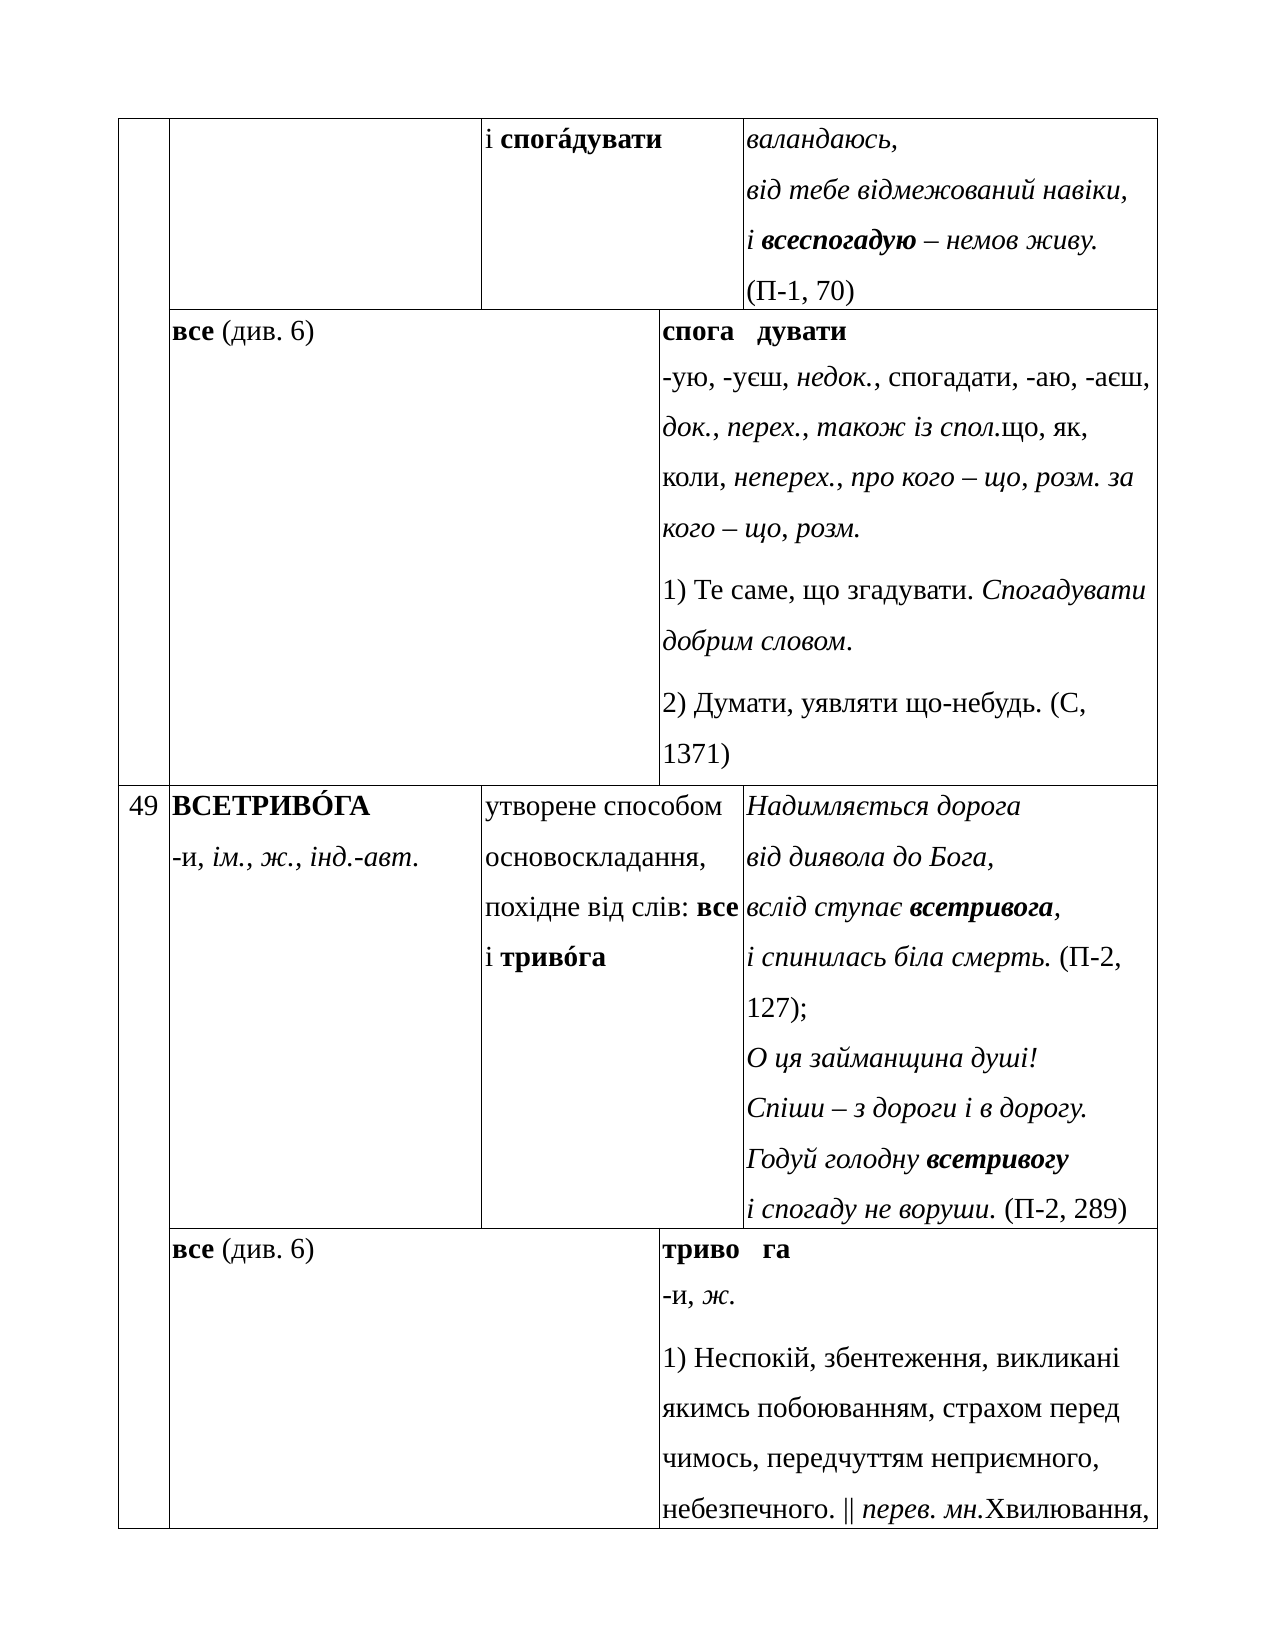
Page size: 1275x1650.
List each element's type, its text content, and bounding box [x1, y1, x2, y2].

table_cell [170, 119, 481, 309]
table_cell і спогáдувати [482, 119, 743, 309]
table_cell утворене способом основоскладання, похідне від слів: все і тривóга [482, 786, 743, 1228]
table_cell Надимляється дорога від диявола до Бога, вслід ступає всетривога, і спинилась біла смерть. (П‑2, 127); О ця займанщина душі! Спіши – з дороги і в дорогу. Годуй голодну всетривогу і спогаду не воруши. (П‑2, 289) [744, 786, 1157, 1228]
table_cell 49 [119, 786, 169, 1527]
table_cell валандаюсь, від тебе відмежований навіки, і всеспогадую – немов живу. (П‑1, 70) [744, 119, 1157, 309]
table_cell Всетривóга -и, ім., ж., інд.-авт. [170, 786, 481, 1228]
table_cell все (див. 6) [170, 310, 659, 785]
table_cell все (див. 6) [170, 1229, 659, 1527]
table_cell спогадувати -ую, -уєш, недок., спогадати, -аю, -аєш, док., перех., також із спол.що, як, коли, неперех., про кого – що, розм. за кого – що, розм. 1) Те саме, що згадувати. Спогадувати добрим словом. 2) Думати, уявляти що-небудь. (С, 1371) [660, 310, 1157, 785]
table_cell тривога -и, ж. 1) Неспокій, збентеження, викликані якимсь побоюванням, страхом перед чимось, передчуттям неприємного, небезпечного. || перев. мн.Хвилювання, [660, 1229, 1157, 1527]
table_cell [119, 119, 169, 785]
